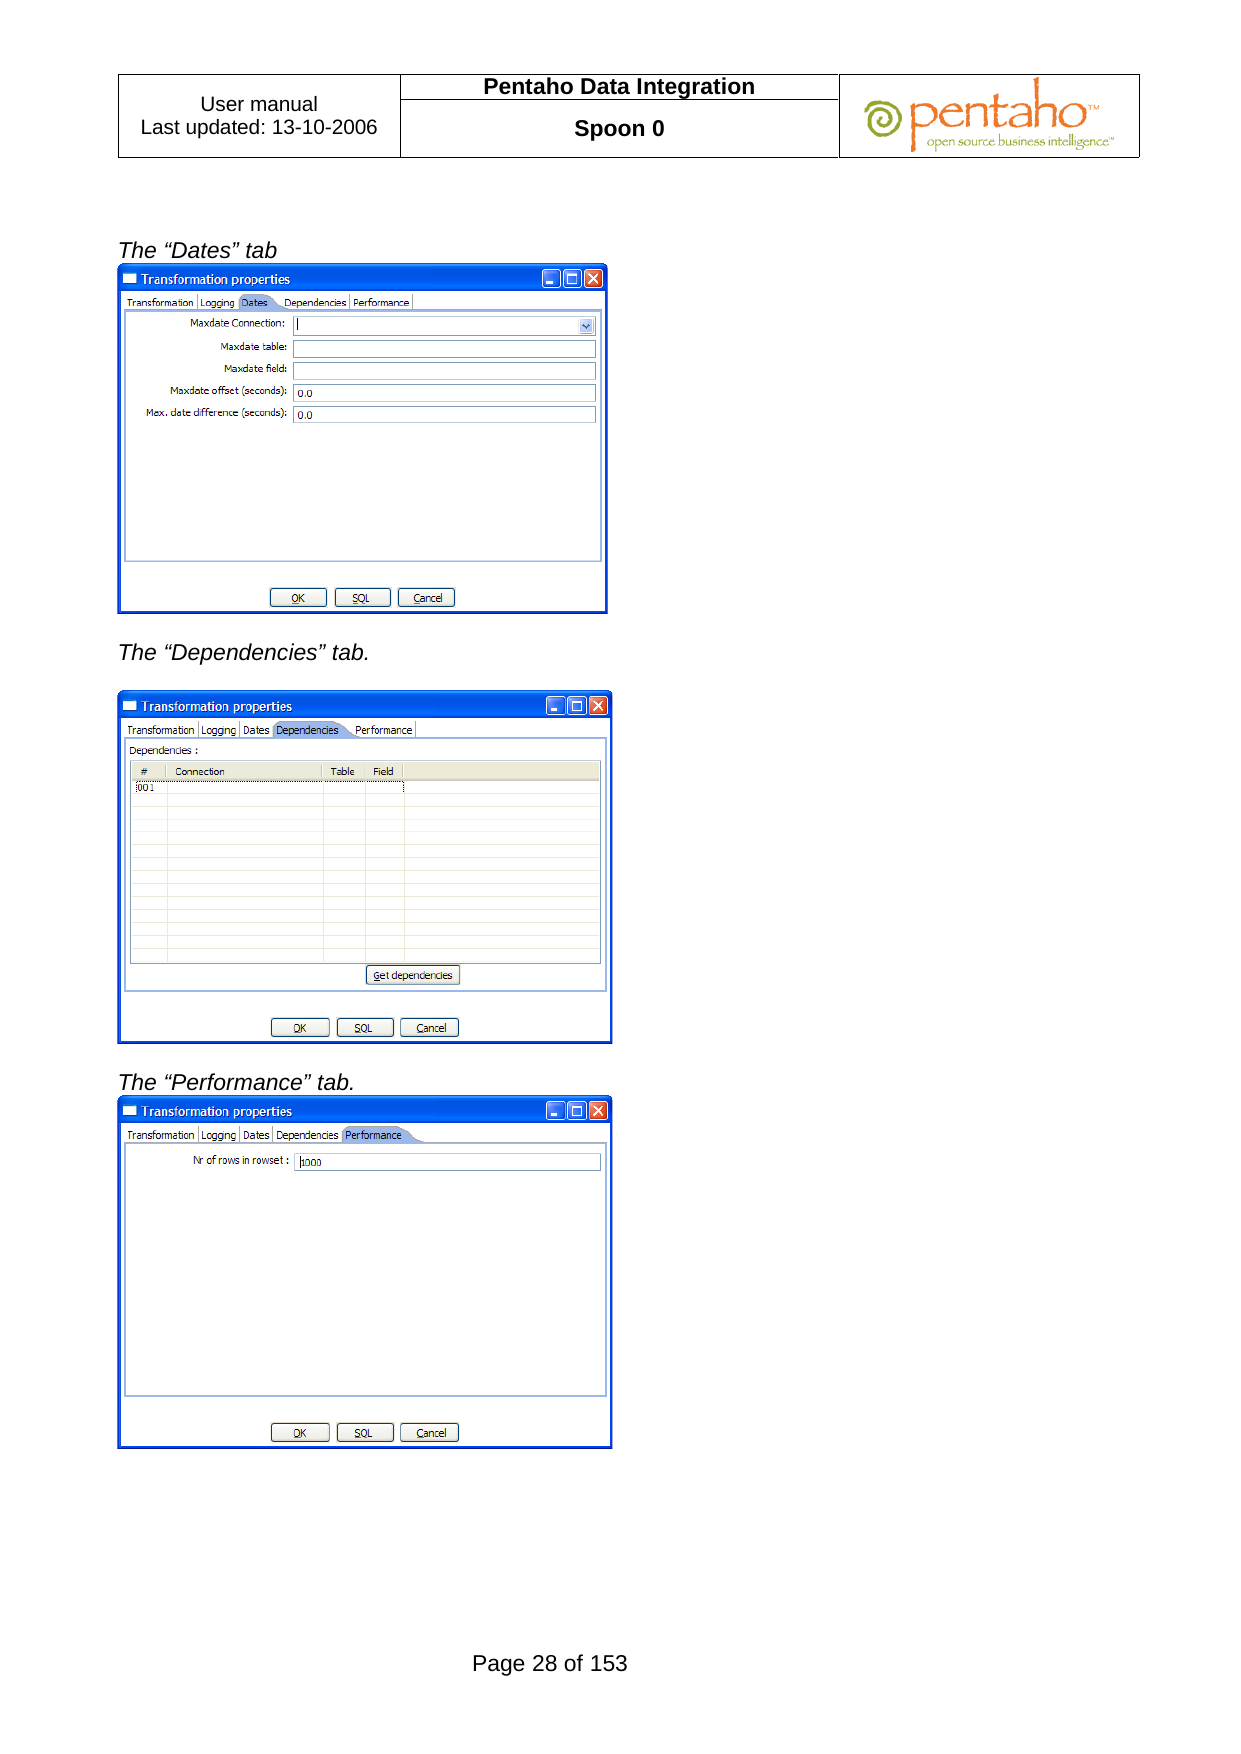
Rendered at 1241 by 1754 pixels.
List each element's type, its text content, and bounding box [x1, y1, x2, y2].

picture [117, 263, 608, 614]
picture [117, 1095, 613, 1449]
text The “Dates” tab [117, 238, 1137, 264]
picture [117, 690, 613, 1044]
text The “Dependencies” tab. [117, 639, 1137, 665]
text The “Performance” tab. [117, 1069, 1137, 1095]
